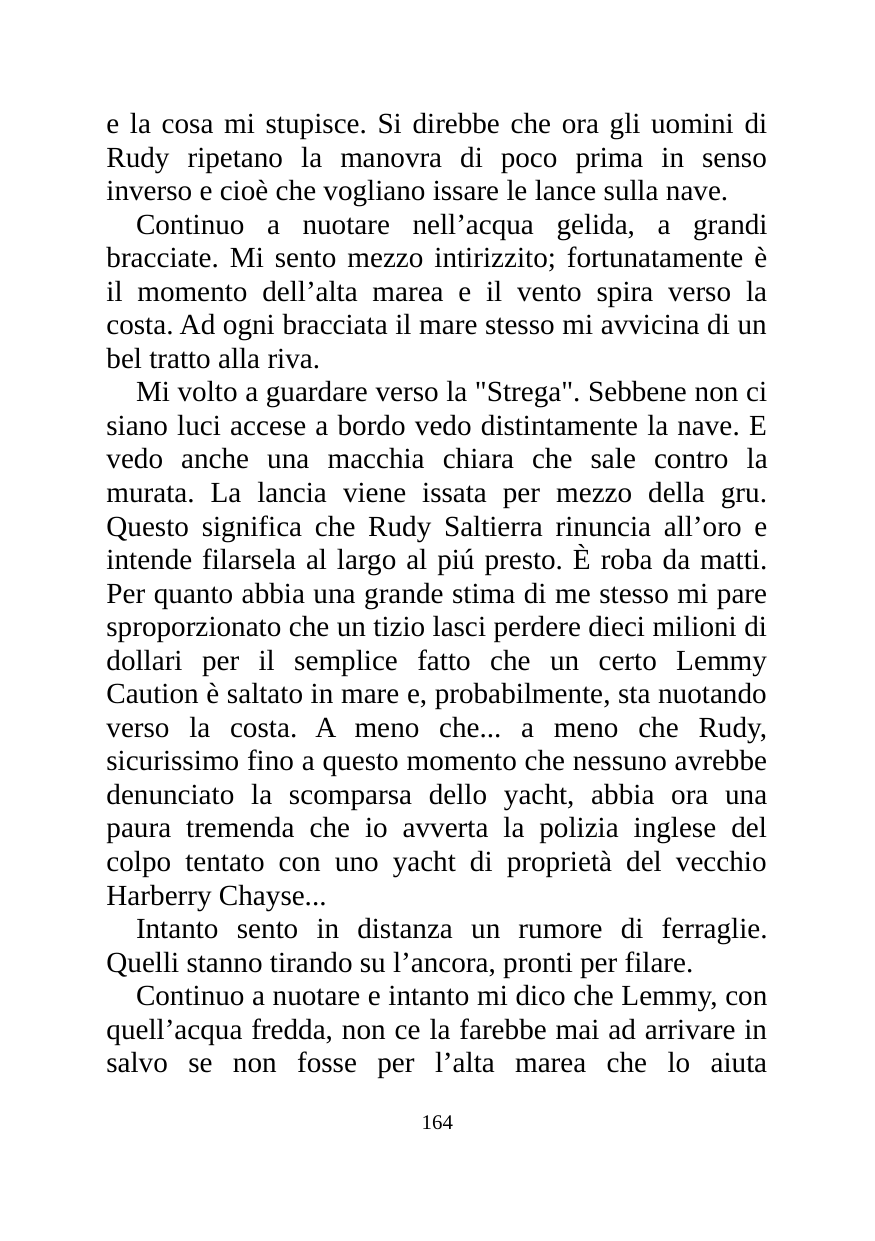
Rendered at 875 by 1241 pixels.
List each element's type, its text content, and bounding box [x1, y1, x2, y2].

text Mi volto a guardare verso la "Strega". Sebbene non ci siano luci accese a bordo vedo distintamente la nave. E vedo anche una macchia chiara che sale contro la murata. La lancia viene issata per mezzo della gru. Questo significa che Rudy Saltierra rinuncia all’oro e intende filarsela al largo al piú presto. È roba da matti. Per quanto abbia una grande stima di me stesso mi pare sproporzionato che un tizio lasci perdere dieci milioni di dollari per il semplice fatto che un certo Lemmy Caution è saltato in mare e, probabilmente, sta nuotando verso la costa. A meno che... a meno che Rudy, sicurissimo fino a questo momento che nessuno avrebbe denunciato la scomparsa dello yacht, abbia ora una paura tremenda che io avverta la polizia inglese del colpo tentato con uno yacht di proprietà del vecchio Harberry Chayse... [106, 374, 768, 911]
text Continuo a nuotare nell’acqua gelida, a grandi bracciate. Mi sento mezzo intirizzito; fortunatamente è il momento dell’alta marea e il vento spira verso la costa. Ad ogni bracciata il mare stesso mi avvicina di un bel tratto alla riva. [106, 207, 768, 374]
text e la cosa mi stupisce. Si direbbe che ora gli uomini di Rudy ripetano la manovra di poco prima in senso inverso e cioè che vogliano issare le lance sulla nave. [106, 106, 768, 207]
text Intanto sento in distanza un rumore di ferraglie. Quelli stanno tirando su l’ancora, pronti per filare. [106, 911, 768, 978]
text Continuo a nuotare e intanto mi dico che Lemmy, con quell’acqua fredda, non ce la farebbe mai ad arrivare in salvo se non fosse per l’alta marea che lo aiuta [106, 978, 768, 1079]
